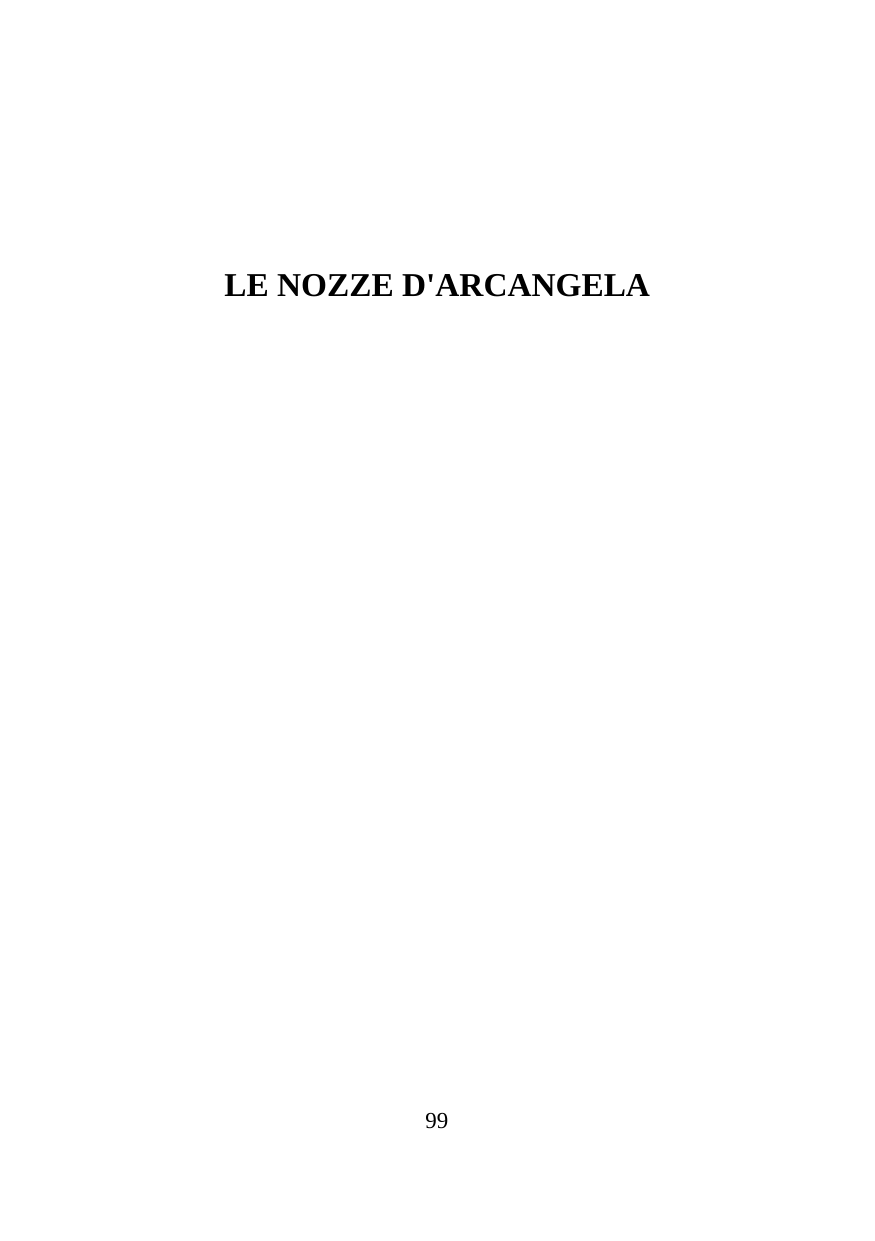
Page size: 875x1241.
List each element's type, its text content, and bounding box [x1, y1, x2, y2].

subtitle LE NOZZE D'ARCANGELA [106, 265, 768, 303]
